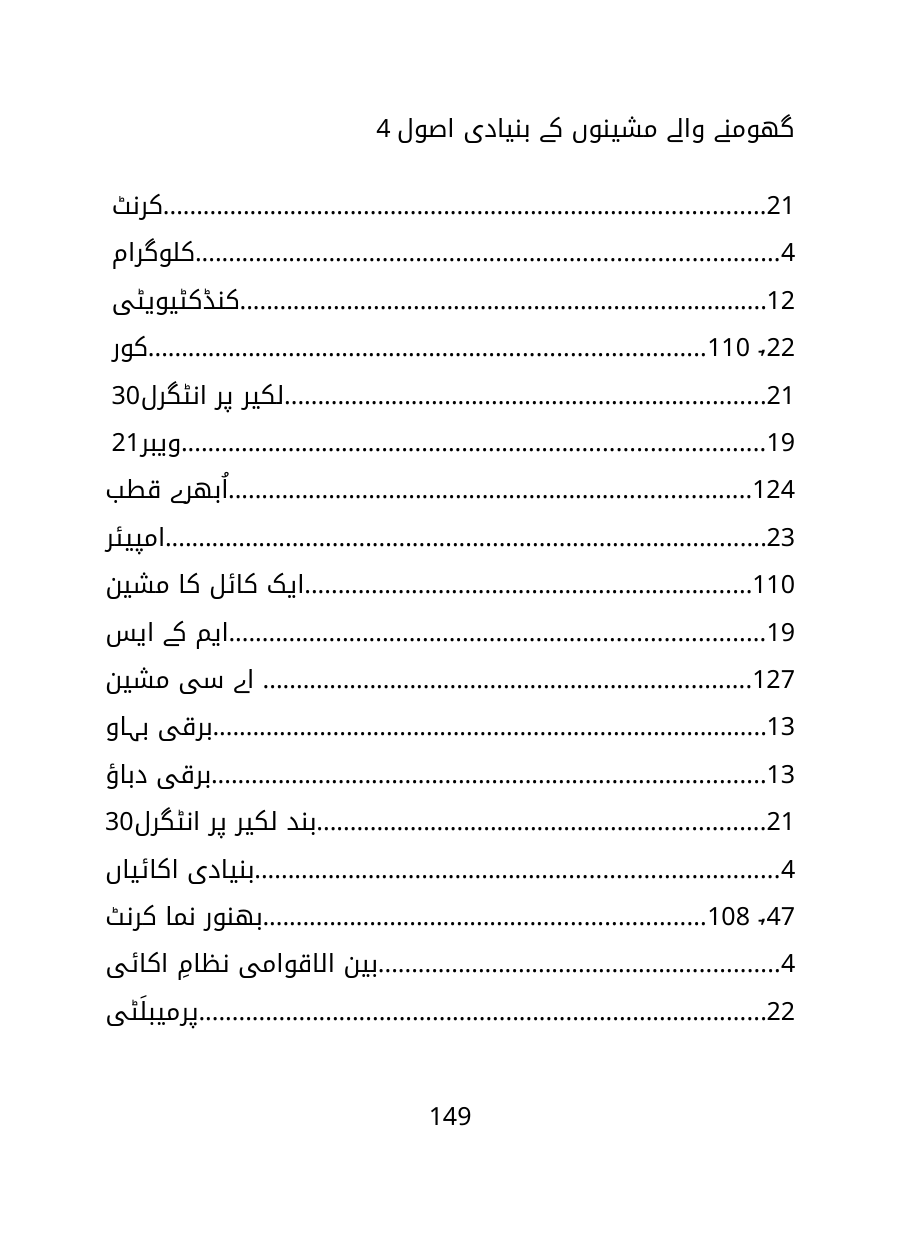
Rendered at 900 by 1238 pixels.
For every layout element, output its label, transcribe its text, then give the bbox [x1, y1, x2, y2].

text کور 22, 110 [105, 324, 795, 372]
text ایک کائل کا مشین 110 [105, 562, 795, 609]
text کنڈکٹیویٹی 12 [105, 277, 795, 324]
text برقی بہاو 13 [105, 704, 795, 751]
text بین الاقوامی نظامِ اکائی 4 [105, 941, 795, 988]
text بھنور نما کرنٹ 47, 108 [105, 893, 795, 941]
text بند لکیر پر انٹگرل30 21 [105, 798, 795, 846]
text امپیئر 23 [105, 514, 795, 562]
text ایم کے ایس 19 [105, 609, 795, 656]
text اُبھرے قطب 124 [105, 467, 795, 514]
text برقی دباؤ 13 [105, 751, 795, 798]
text لکیر پر انٹگرل30 21 [105, 372, 795, 419]
text پرمیبلَٹی 22 [105, 988, 795, 1036]
text بنیادی اکائیاں 4 [105, 846, 795, 893]
text کلوگرام 4 [105, 230, 795, 277]
text ویبر21 19 [105, 419, 795, 467]
text کرنٹ 21 [105, 182, 795, 230]
text اے سی مشین 127 [105, 656, 795, 704]
